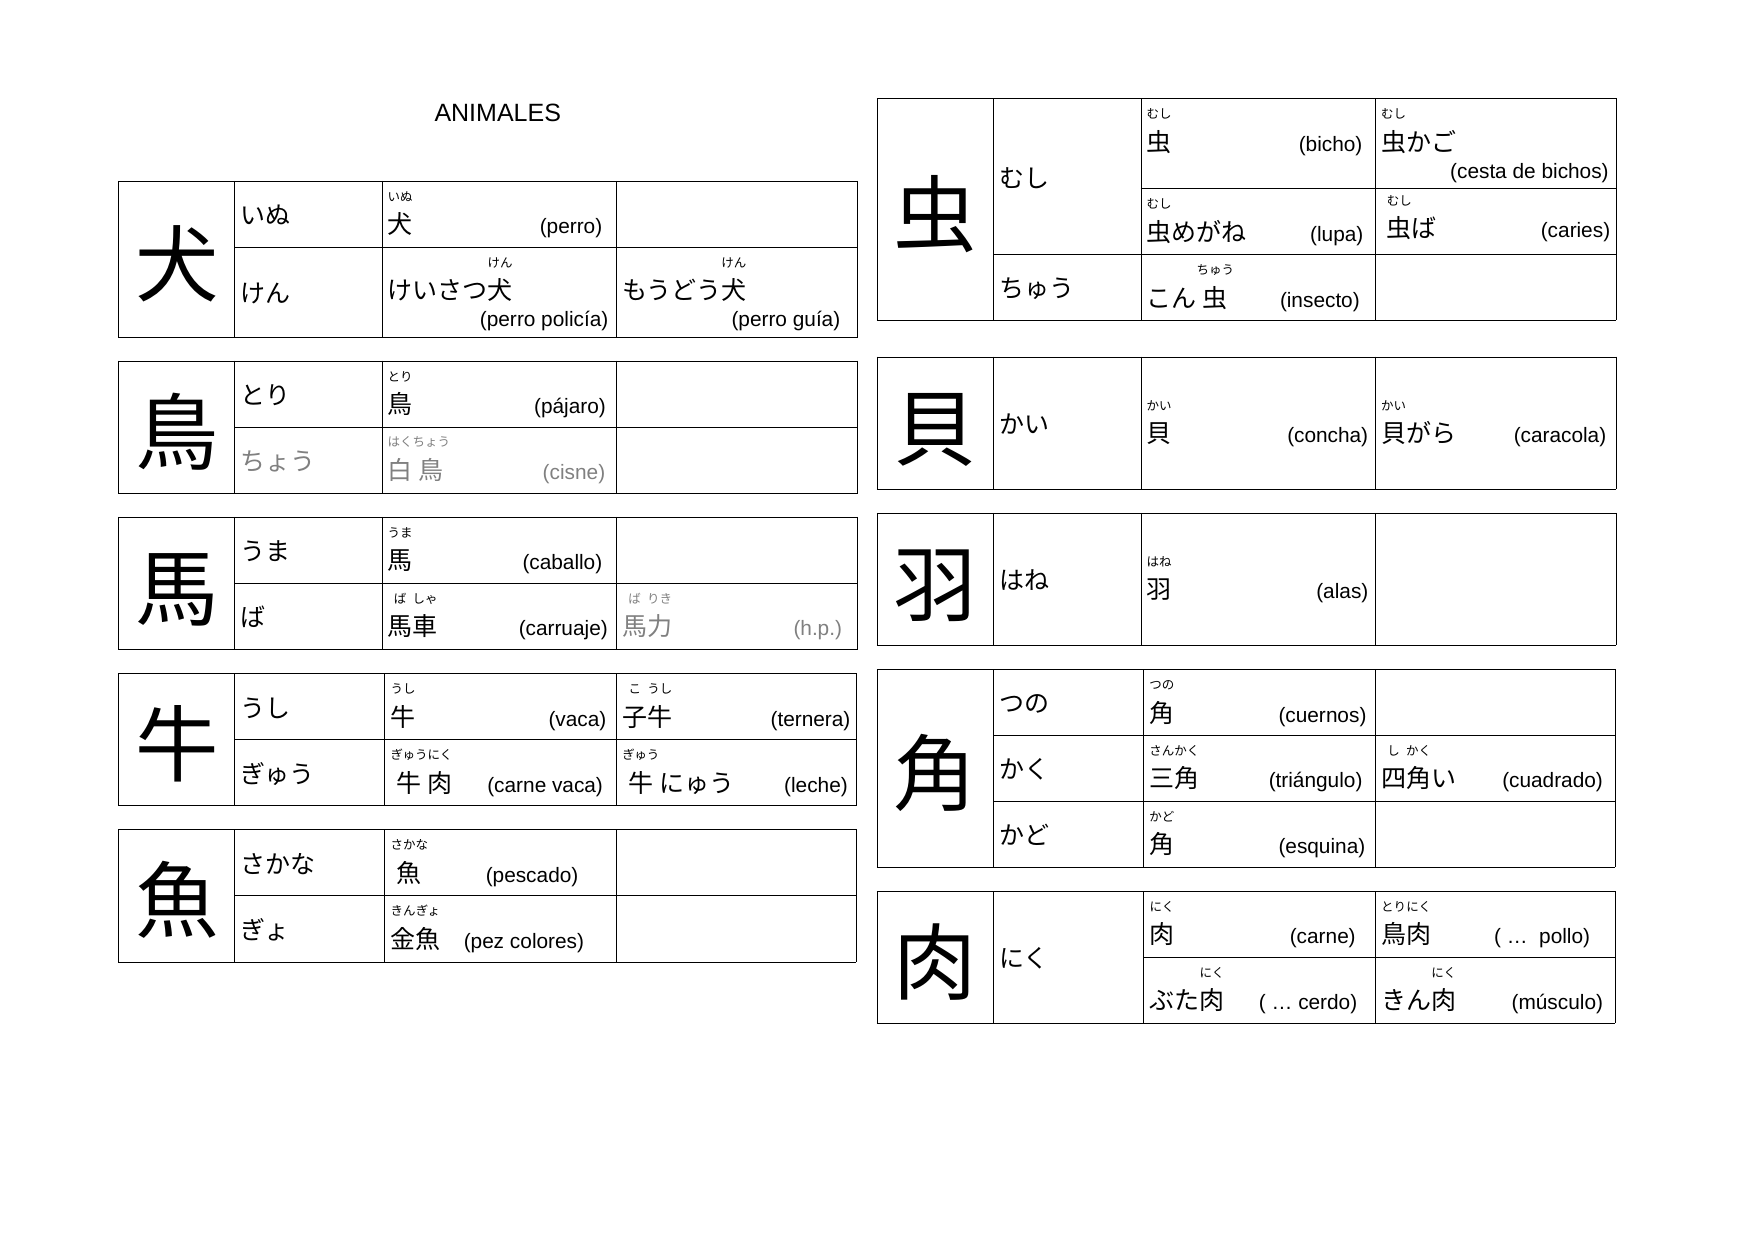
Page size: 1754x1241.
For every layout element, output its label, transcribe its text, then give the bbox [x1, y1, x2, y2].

table_header にく [994, 892, 1143, 1023]
table_header うま [235, 518, 382, 583]
table_cell かく [994, 736, 1143, 801]
table_header かい [994, 358, 1141, 489]
table_cell 白はく鳥ちょう (cisne) [383, 428, 616, 493]
table_cell 角かど (esquina) [1144, 802, 1375, 867]
table_header 鳥 [119, 362, 234, 493]
table_header いぬ [235, 182, 382, 247]
table_cell [617, 428, 857, 493]
table_cell ぎょ [235, 896, 384, 962]
table_header 肉 [878, 892, 993, 1023]
table_header 牛うし (vaca) [385, 674, 616, 739]
table_cell 虫むしめがね (lupa) [1142, 189, 1375, 254]
table_cell 牛ぎゅう肉にく (carne vaca) [385, 740, 616, 805]
table_header 角 [878, 670, 993, 867]
table_cell けん [235, 248, 382, 337]
table_header 虫むしかご (cesta de bichos) [1376, 99, 1616, 188]
table_header 犬 [119, 182, 234, 337]
table_header 子こ牛うし (ternera) [617, 674, 856, 739]
table_header [1376, 514, 1616, 645]
table_header 牛 [119, 674, 234, 805]
table_header 貝 [878, 358, 993, 489]
table_header [617, 830, 856, 895]
table_cell [617, 896, 856, 962]
table_header つの [994, 670, 1143, 735]
table_cell 虫むしば (caries) [1376, 189, 1616, 254]
table_header 虫むし (bicho) [1142, 99, 1375, 188]
table_header [617, 518, 857, 583]
table_cell ぶた肉にく ( … cerdo) [1144, 958, 1375, 1023]
table_cell もうどう犬けん (perro guía) [617, 248, 857, 337]
table_header 馬 [119, 518, 234, 649]
table_cell [1376, 255, 1616, 320]
table_header 角つの (cuernos) [1144, 670, 1375, 735]
table_header 馬うま (caballo) [383, 518, 616, 583]
table_header さかな [235, 830, 384, 895]
table_cell [1376, 802, 1615, 867]
table_header 肉にく (carne) [1144, 892, 1375, 957]
table_header とり [235, 362, 382, 427]
table_cell こん虫ちゅう (insecto) [1142, 255, 1375, 320]
table_cell ちゅう [994, 255, 1141, 320]
table_cell 馬ば力りき (h.p.) [617, 584, 857, 649]
table_header 羽 [878, 514, 993, 645]
table_header 虫 [878, 99, 993, 320]
text ANIMALES [118, 98, 877, 127]
table_header [617, 362, 857, 427]
table_header うし [235, 674, 384, 739]
table_header 貝かいがら (caracola) [1376, 358, 1616, 489]
table_header 貝かい (concha) [1142, 358, 1375, 489]
table_cell けいさつ犬けん (perro policía) [383, 248, 616, 337]
table_header むし [994, 99, 1141, 254]
table_cell 馬ば車しゃ (carruaje) [383, 584, 616, 649]
table_header [617, 182, 857, 247]
table_header 鳥とり (pájaro) [383, 362, 616, 427]
table_cell きん肉にく (músculo) [1376, 958, 1615, 1023]
table_cell ぎゅう [235, 740, 384, 805]
table_header 犬いぬ (perro) [383, 182, 616, 247]
table_cell 牛ぎゅうにゅう (leche) [617, 740, 856, 805]
table_header [1376, 670, 1615, 735]
table_header 魚さかな (pescado) [385, 830, 616, 895]
table_header 鳥とり肉にく ( … pollo) [1376, 892, 1615, 957]
table_header はね [994, 514, 1141, 645]
table_cell ちょう [235, 428, 382, 493]
table_cell 金きん魚ぎょ (pez colores) [385, 896, 616, 962]
table_cell 四し角かくい (cuadrado) [1376, 736, 1615, 801]
table_cell かど [994, 802, 1143, 867]
table_header 羽はね (alas) [1142, 514, 1375, 645]
table_cell 三さん角かく (triángulo) [1144, 736, 1375, 801]
table_header 魚 [119, 830, 234, 962]
table_cell ば [235, 584, 382, 649]
